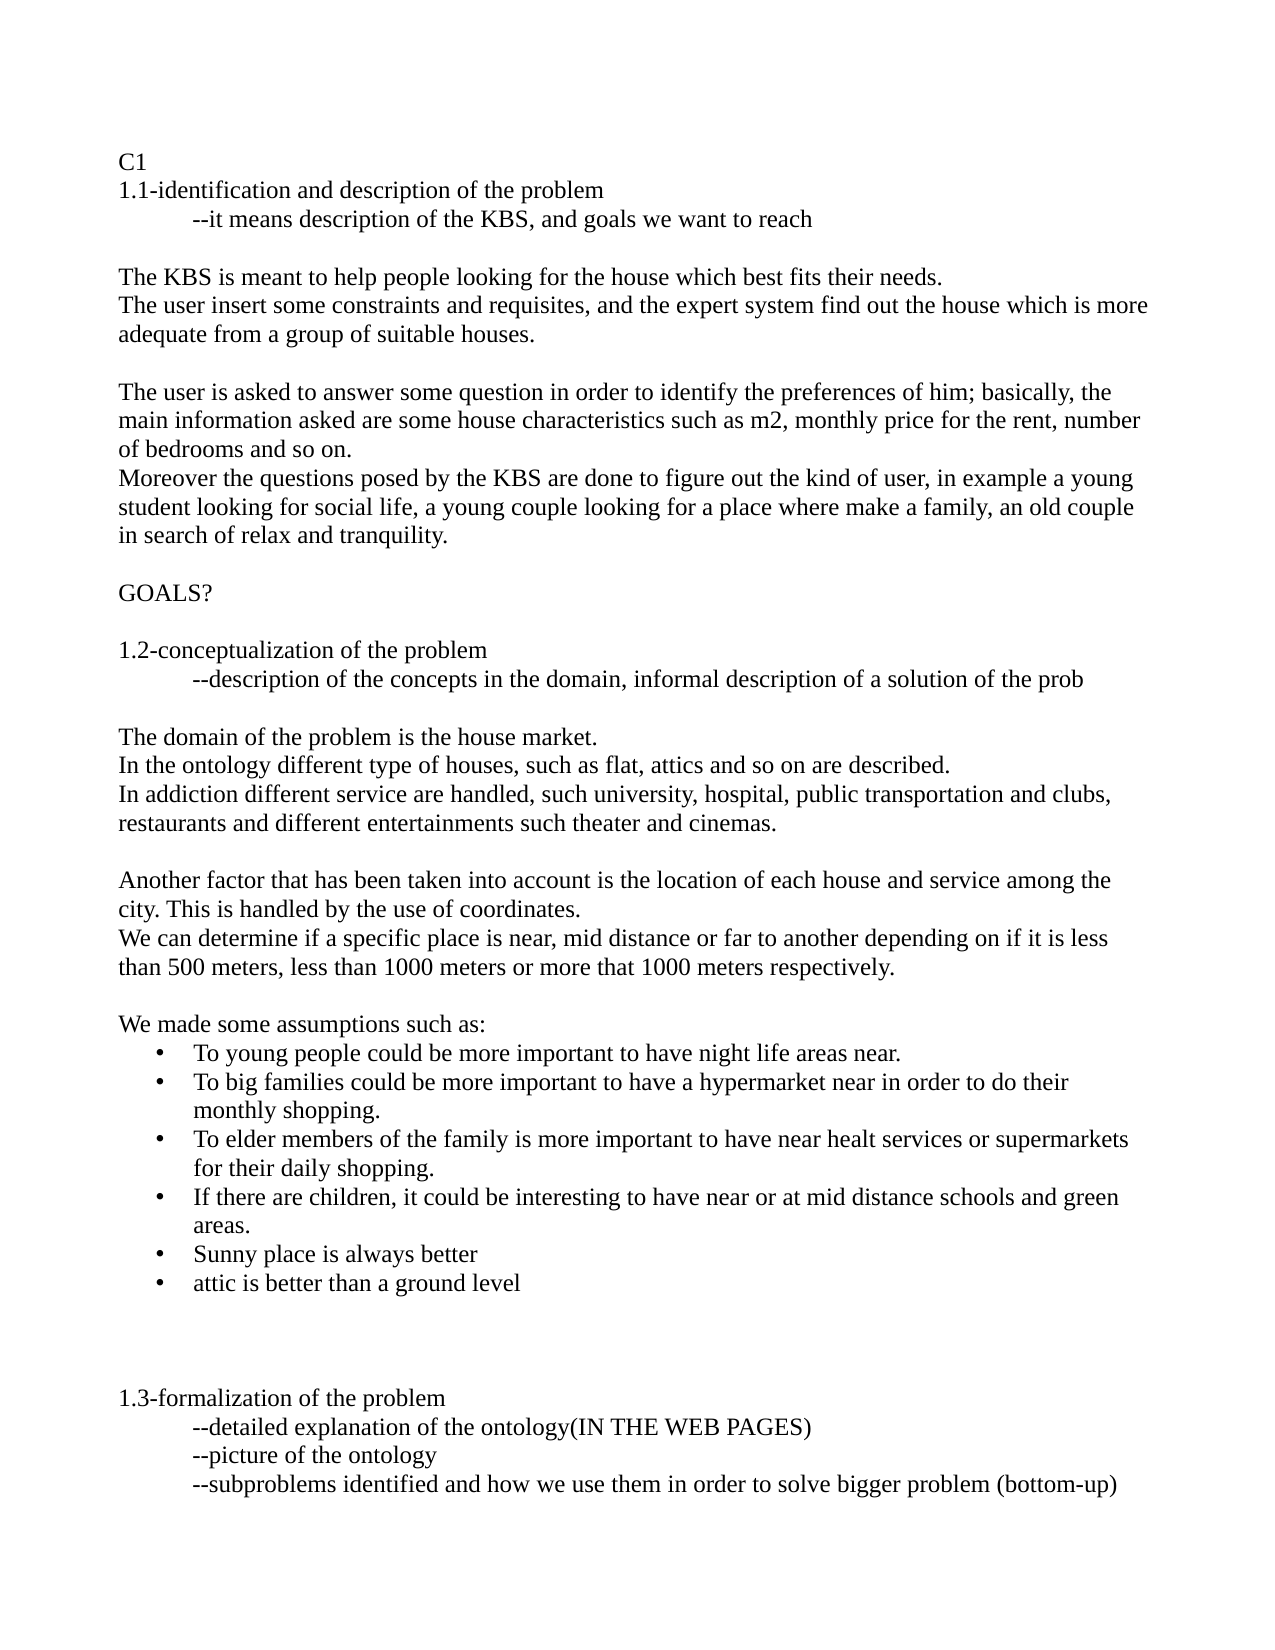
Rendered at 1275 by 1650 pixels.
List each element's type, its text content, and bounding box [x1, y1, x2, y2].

text The user is asked to answer some question in order to identify the preferences of him; basically, the main information asked are some house characteristics such as m2, monthly price for the rent, number of bedrooms and so on. [118, 377, 1157, 463]
text Moreover the questions posed by the KBS are done to figure out the kind of user, in example a young student looking for social life, a young couple looking for a place where make a family, an old couple in search of relax and tranquility. [118, 463, 1157, 549]
text --picture of the ontology [118, 1441, 1157, 1469]
list If there are children, it could be interesting to have near or at mid distance schools and green areas. [156, 1182, 1157, 1239]
text Another factor that has been taken into account is the location of each house and service among the city. This is handled by the use of coordinates. [118, 866, 1157, 923]
text 1.1-identification and description of the problem [118, 176, 1157, 204]
text In the ontology different type of houses, such as flat, attics and so on are described. [118, 751, 1157, 779]
text --description of the concepts in the domain, informal description of a solution of the prob [118, 664, 1157, 693]
text --detailed explanation of the ontology(IN THE WEB PAGES) [118, 1412, 1157, 1441]
text We can determine if a specific place is near, mid distance or far to another depending on if it is less than 500 meters, less than 1000 meters or more that 1000 meters respectively. [118, 923, 1157, 981]
text We made some assumptions such as: [118, 1009, 1157, 1038]
list attic is better than a ground level [156, 1268, 1157, 1297]
text In addiction different service are handled, such university, hospital, public transportation and clubs, restaurants and different entertainments such theater and cinemas. [118, 779, 1157, 837]
list To young people could be more important to have night life areas near. [156, 1038, 1157, 1067]
text --subproblems identified and how we use them in order to solve bigger problem (bottom-up) [118, 1469, 1157, 1498]
text The user insert some constraints and requisites, and the expert system find out the house which is more adequate from a group of suitable houses. [118, 291, 1157, 348]
list To elder members of the family is more important to have near healt services or supermarkets for their daily shopping. [156, 1124, 1157, 1182]
text 1.3-formalization of the problem [118, 1383, 1157, 1412]
text 1.2-conceptualization of the problem [118, 636, 1157, 664]
text --it means description of the KBS, and goals we want to reach [118, 204, 1157, 233]
text C1 [118, 147, 1157, 176]
text The domain of the problem is the house market. [118, 722, 1157, 751]
list To big families could be more important to have a hypermarket near in order to do their monthly shopping. [156, 1067, 1157, 1124]
text The KBS is meant to help people looking for the house which best fits their needs. [118, 262, 1157, 291]
list Sunny place is always better [156, 1239, 1157, 1268]
text GOALS? [118, 578, 1157, 607]
